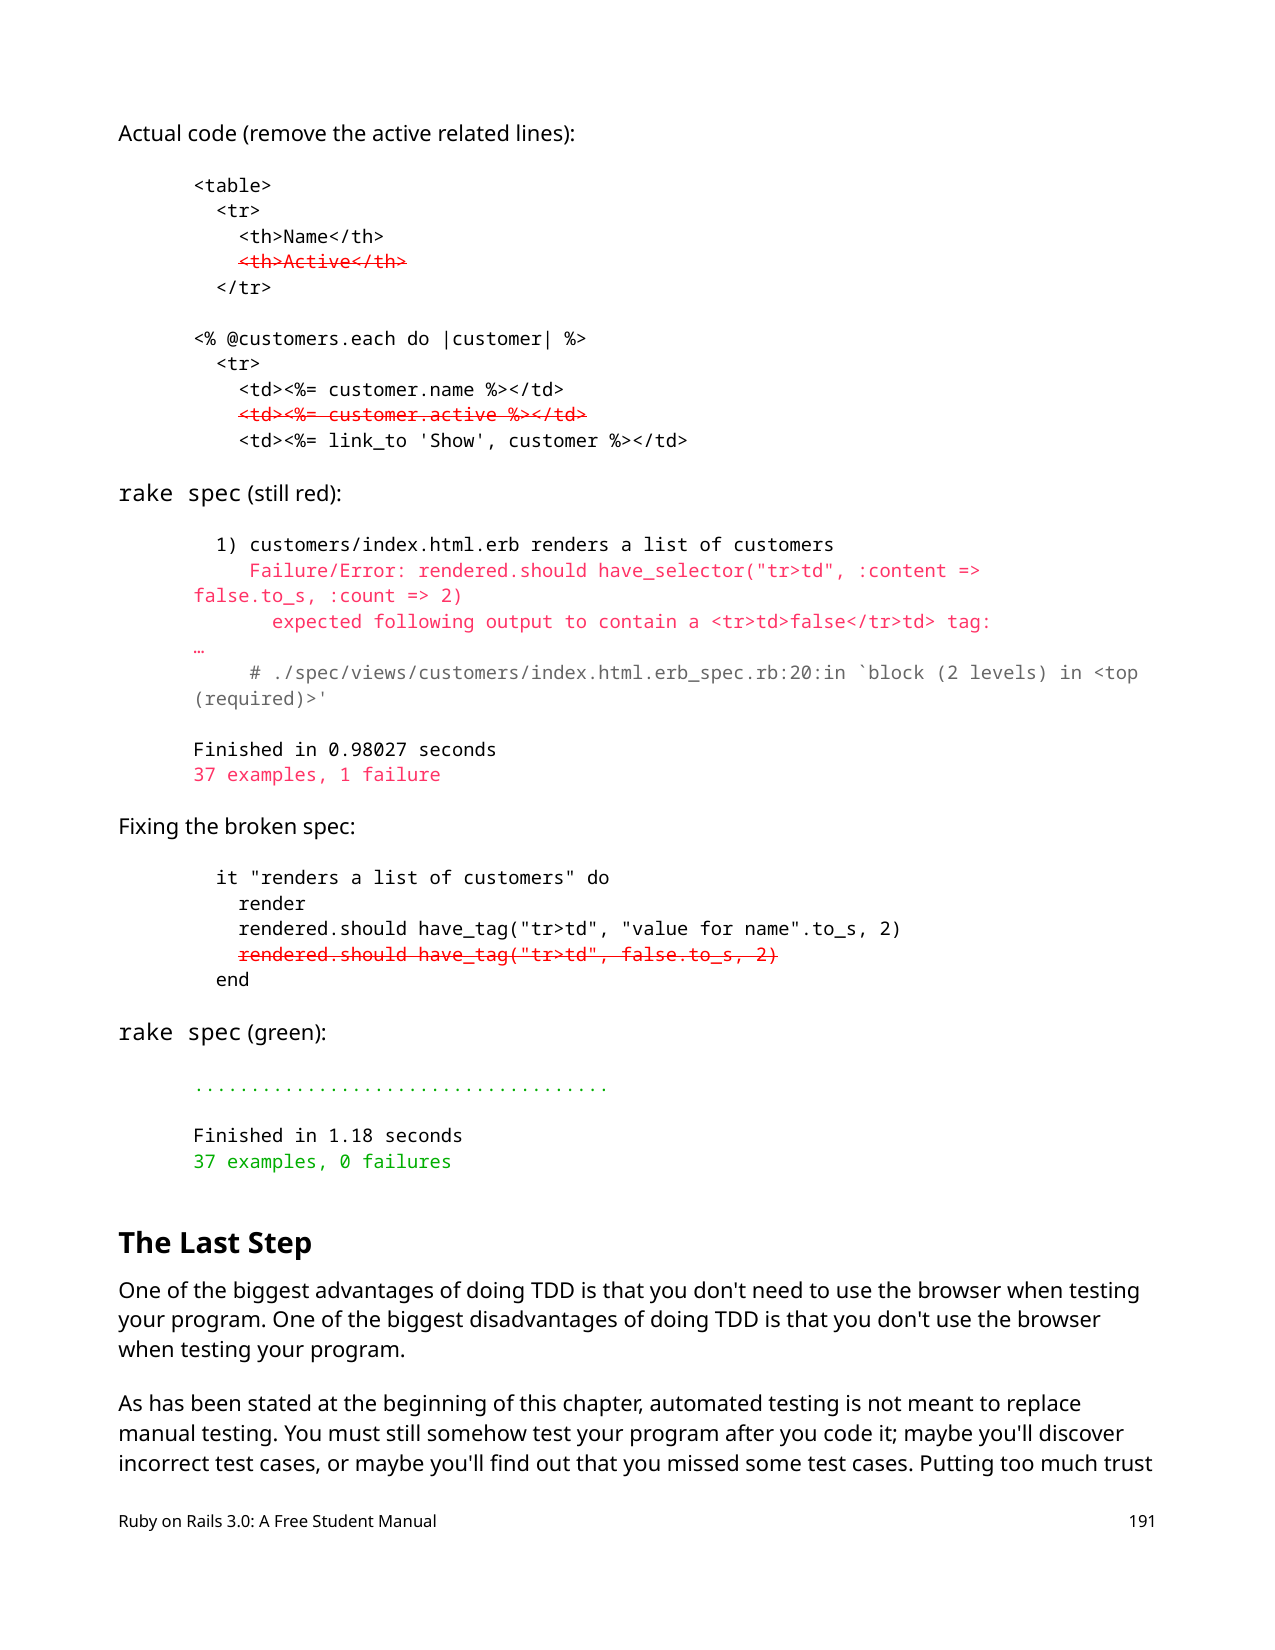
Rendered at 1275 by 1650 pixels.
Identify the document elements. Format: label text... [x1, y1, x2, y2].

text rake spec (green): [118, 1016, 1157, 1047]
text it "renders a list of customers" do render rendered.should have_tag("tr>td", "value for name".to_s, 2) rendered.should have_tag("tr>td", false.to_s, 2) end [193, 865, 1157, 992]
text ..................................... Finished in 1.18 seconds 37 examples, 0 failures [193, 1071, 1157, 1173]
text <table> <tr> <th>Name</th> <th>Active</th> </tr> <% @customers.each do |customer| %> <tr> <td><%= customer.name %></td> <td><%= customer.active %></td> <td><%= link_to 'Show', customer %></td> [193, 172, 1157, 453]
text 1) customers/index.html.erb renders a list of customers Failure/Error: rendered.should have_selector("tr>td", :content => false.to_s, :count => 2) expected following output to contain a <tr>td>false</tr>td> tag: … # ./spec/views/customers/index.html.erb_spec.rb:20:in `block (2 levels) in <top (required)>' Finished in 0.98027 seconds 37 examples, 1 failure [193, 532, 1157, 787]
text Fixing the broken spec: [118, 811, 1157, 841]
text rake spec (still red): [118, 477, 1157, 508]
subtitle The Last Step [118, 1222, 1157, 1262]
text As has been stated at the beginning of this chapter, automated testing is not meant to replace manual testing. You must still somehow test your program after you code it; maybe you'll discover incorrect test cases, or maybe you'll find out that you missed some test cases. Putting too much trust [118, 1388, 1157, 1477]
text Actual code (remove the active related lines): [118, 118, 1157, 148]
text One of the biggest advantages of doing TDD is that you don't need to use the browser when testing your program. One of the biggest disadvantages of doing TDD is that you don't use the browser when testing your program. [118, 1275, 1157, 1364]
